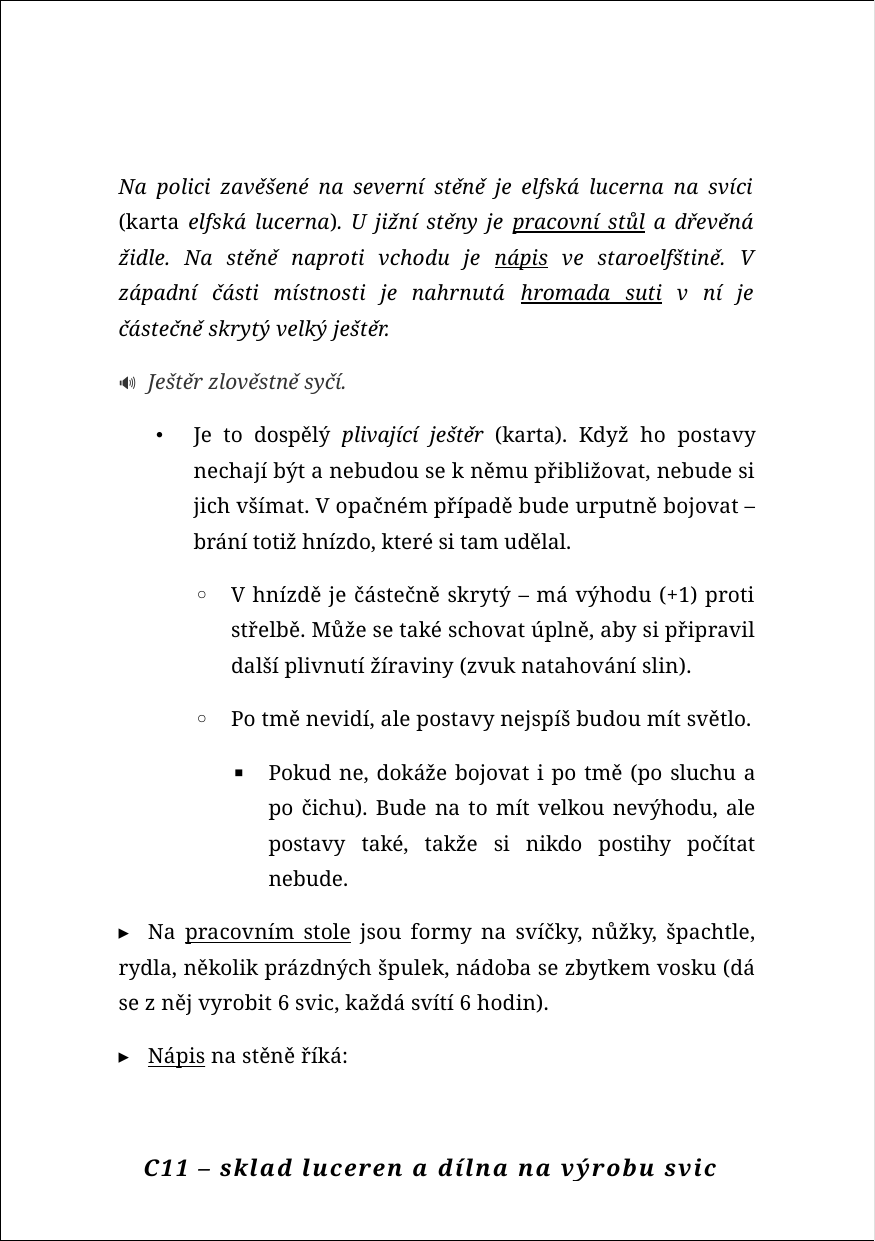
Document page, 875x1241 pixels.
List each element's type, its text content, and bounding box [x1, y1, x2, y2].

text 🔊 Ještěr zlověstně syčí. [118, 367, 756, 396]
list V hnízdě je částečně skrytý – má výhodu (+1) proti střelbě. Může se také schovat úplně, aby si připravil další plivnutí žíraviny (zvuk natahování slin). [193, 580, 756, 679]
list Po tmě nevidí, ale postavy nejspíš budou mít světlo. [193, 704, 756, 733]
text ▸ Na pracovním stole jsou formy na svíčky, nůžky, špachtle, rydla, několik prázdných špulek, nádoba se zbytkem vosku (dá se z něj vyrobit 6 svic, každá svítí 6 hodin). [118, 917, 756, 1017]
text ▸ Nápis na stěně říká: [118, 1042, 756, 1070]
text Na polici zavěšené na severní stěně je elfská lucerna na svíci (karta elfská lucerna). U jižní stěny je pracovní stůl a dřevěná židle. Na stěně naproti vchodu je nápis ve staroelfštině. V západní části místnosti je nahrnutá hromada suti v ní je částečně skrytý velký ještěr. [118, 172, 756, 342]
list Je to dospělý plivající ještěr (karta). Když ho postavy nechají být a nebudou se k němu přibližovat, nebude si jich všímat. V opačném případě bude urputně bojovat – brání totiž hnízdo, které si tam udělal. [156, 420, 756, 555]
list Pokud ne, dokáže bojovat i po tmě (po sluchu a po čichu). Bude na to mít velkou nevýhodu, ale postavy také, takže si nikdo postihy počítat nebude. [231, 758, 756, 893]
